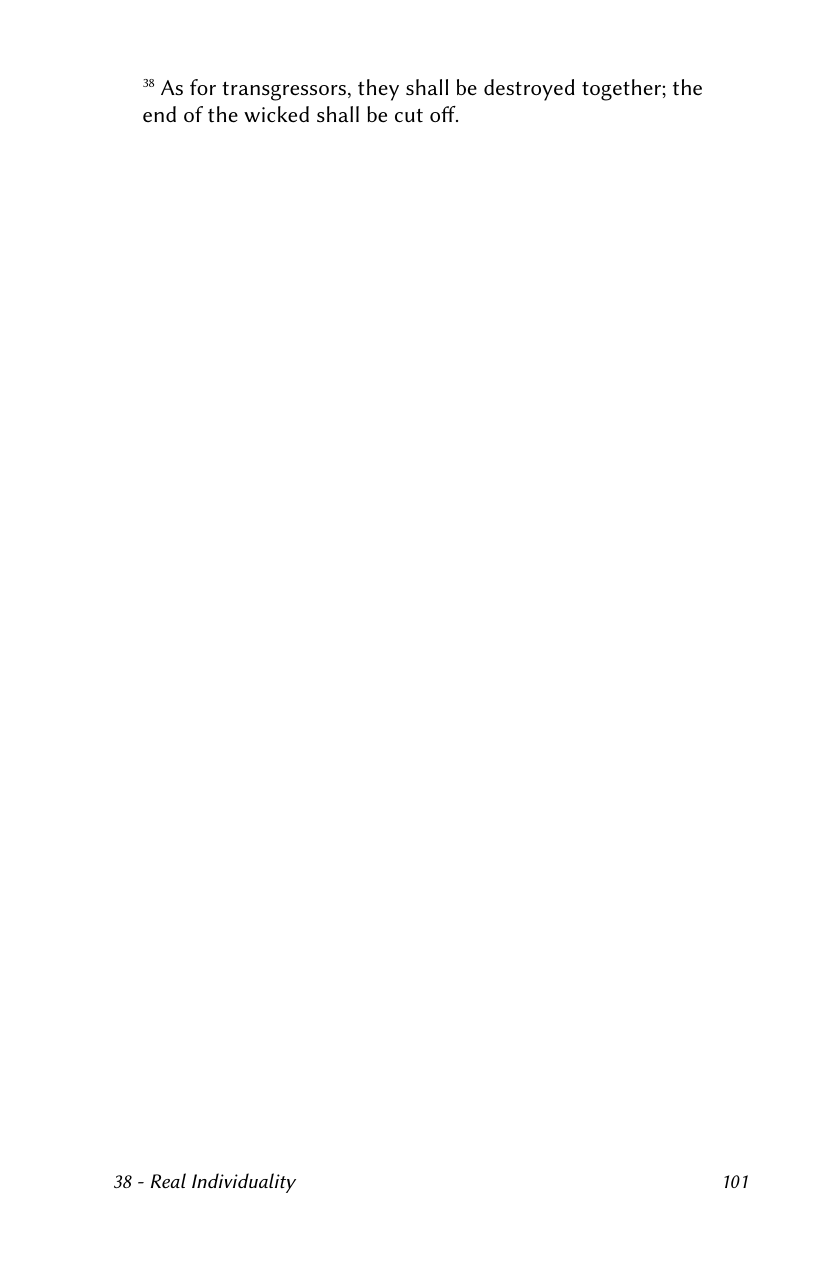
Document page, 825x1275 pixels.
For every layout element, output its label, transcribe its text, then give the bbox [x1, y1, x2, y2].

text 38 As for transgressors, they shall be destroyed together; the end of the wicked shall be cut off. [142, 75, 720, 128]
